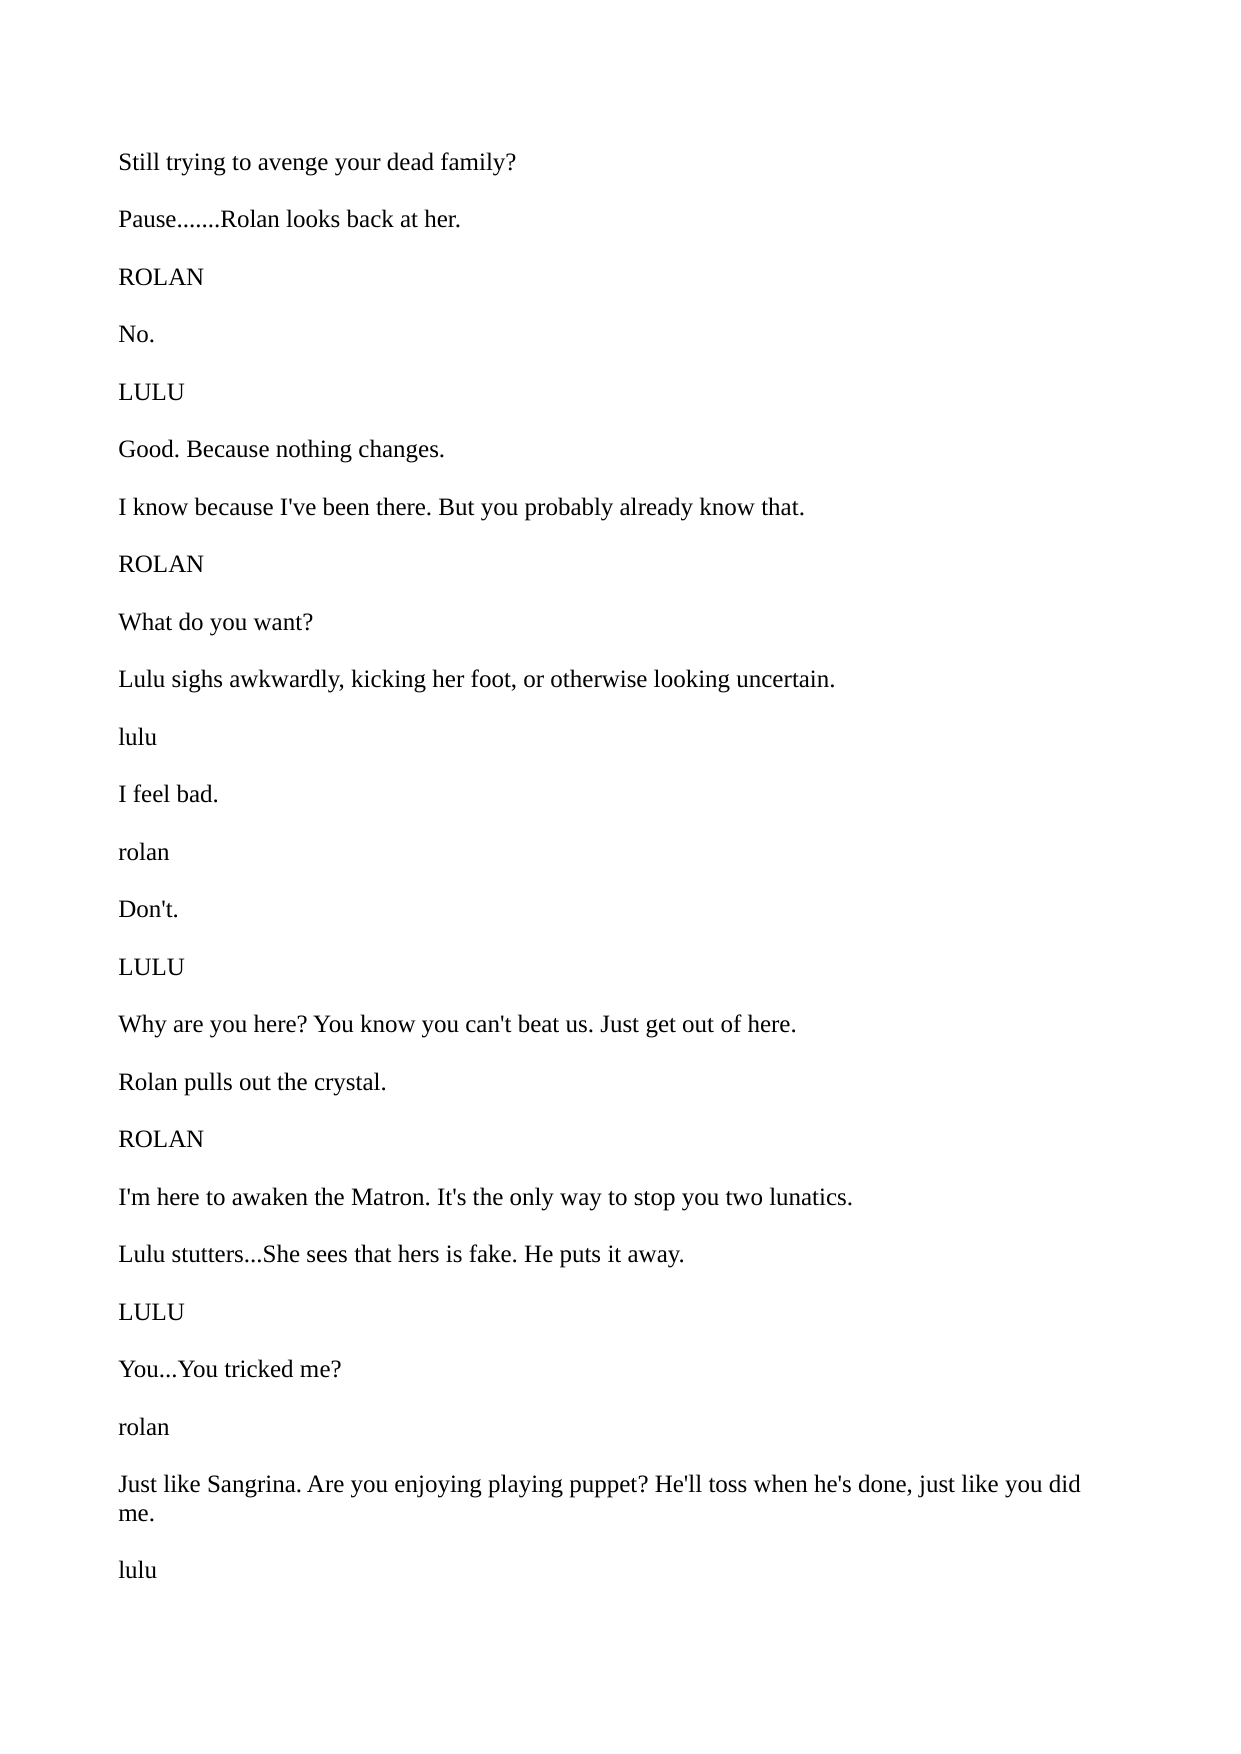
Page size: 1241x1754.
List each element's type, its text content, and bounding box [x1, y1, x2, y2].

text I know because I've been there. But you probably already know that. [118, 492, 1122, 521]
text ROLAN [118, 262, 1122, 291]
text lulu [118, 1556, 1122, 1584]
text Rolan pulls out the crystal. [118, 1067, 1122, 1096]
text I'm here to awaken the Matron. It's the only way to stop you two lunatics. [118, 1182, 1122, 1211]
text rolan [118, 837, 1122, 866]
text Don't. [118, 894, 1122, 923]
text LULU [118, 377, 1122, 406]
text ROLAN [118, 549, 1122, 578]
text Still trying to avenge your dead family? [118, 147, 1122, 176]
text Good. Because nothing changes. [118, 434, 1122, 463]
text Lulu stutters...She sees that hers is fake. He puts it away. [118, 1239, 1122, 1268]
text ROLAN [118, 1124, 1122, 1153]
text Why are you here? You know you can't beat us. Just get out of here. [118, 1009, 1122, 1038]
text LULU [118, 1297, 1122, 1326]
text lulu [118, 722, 1122, 751]
text Lulu sighs awkwardly, kicking her foot, or otherwise looking uncertain. [118, 664, 1122, 693]
text LULU [118, 952, 1122, 981]
text Pause.......Rolan looks back at her. [118, 204, 1122, 233]
text rolan [118, 1412, 1122, 1441]
text I feel bad. [118, 779, 1122, 808]
text Just like Sangrina. Are you enjoying playing puppet? He'll toss when he's done, just like you did me. [118, 1469, 1122, 1527]
text What do you want? [118, 607, 1122, 636]
text No. [118, 319, 1122, 348]
text You...You tricked me? [118, 1354, 1122, 1383]
